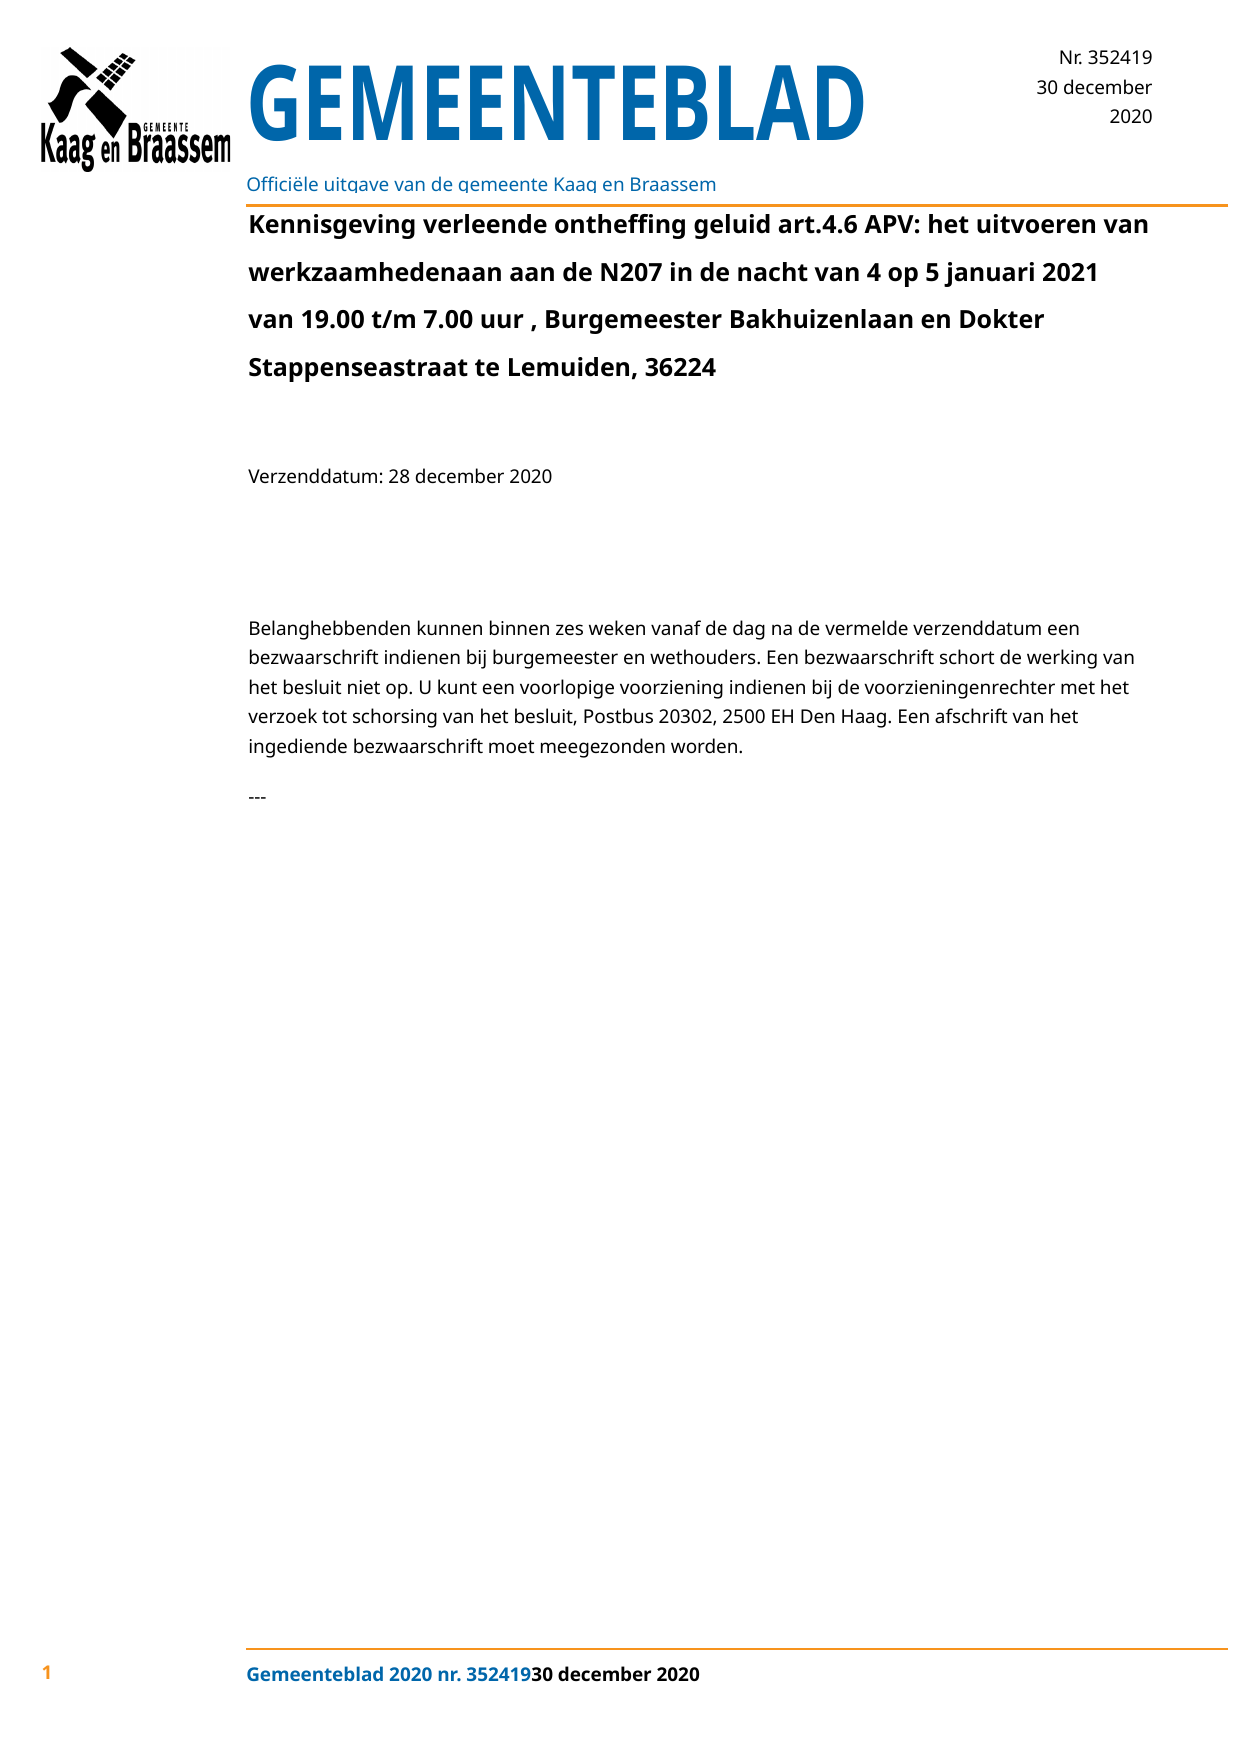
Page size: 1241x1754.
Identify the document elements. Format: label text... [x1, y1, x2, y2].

text Belanghebbenden kunnen binnen zes weken vanaf de dag na de vermelde verzenddatum een bezwaarschrift indienen bij burgemeester en wethouders. Een bezwaarschrift schort de werking van het besluit niet op. U kunt een voorlopige voorziening indienen bij de voorzieningenrechter met het verzoek tot schorsing van het besluit, Postbus 20302, 2500 EH Den Haag. Een afschrift van het ingediende bezwaarschrift moet meegezonden worden. [248, 615, 1152, 759]
text --- [248, 783, 1152, 809]
text Kennisgeving verleende ontheffing geluid art.4.6 APV: het uitvoeren van werkzaamhedenaan aan de N207 in de nacht van 4 op 5 januari 2021 van 19.00 t/m 7.00 uur , Burgemeester Bakhuizenlaan en Dokter Stappenseastraat te Lemuiden, 36224 [248, 207, 1152, 384]
text Verzenddatum: 28 december 2020 [248, 463, 1152, 489]
picture [41, 47, 231, 172]
